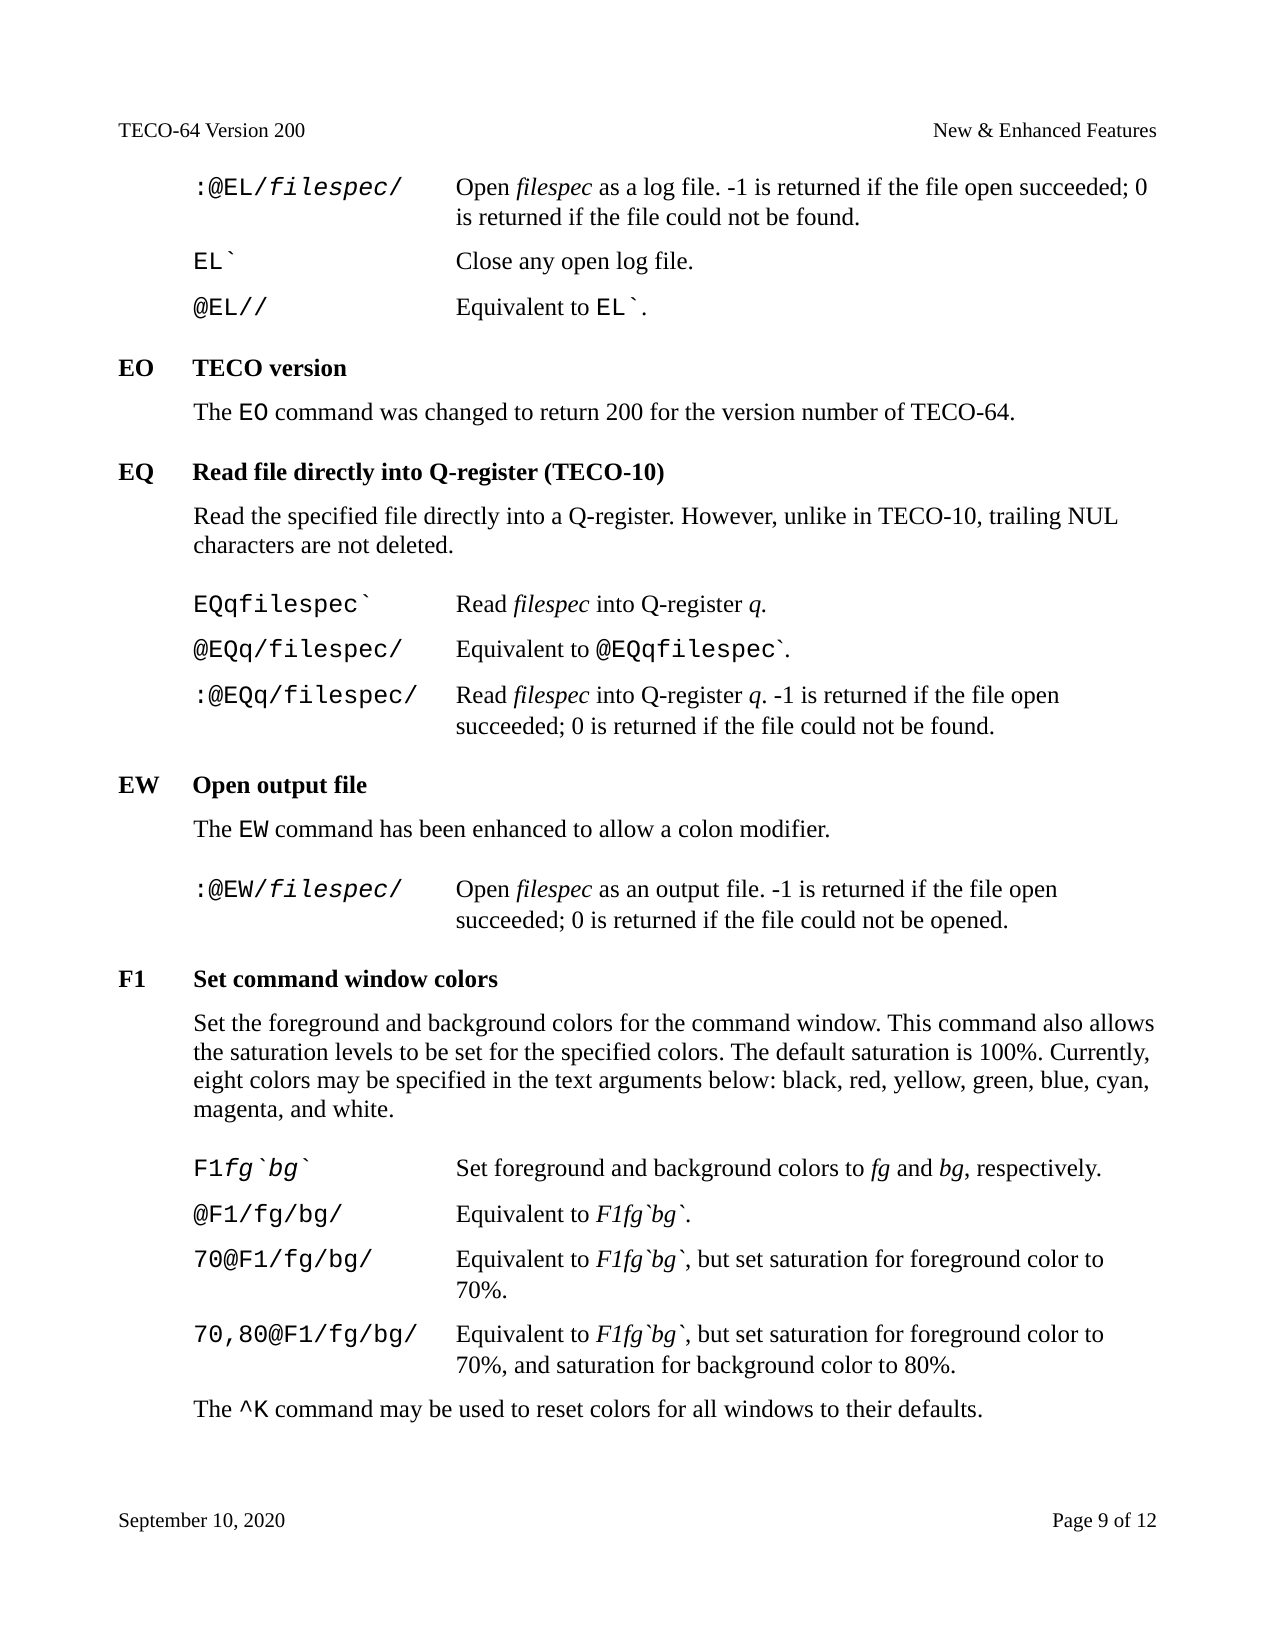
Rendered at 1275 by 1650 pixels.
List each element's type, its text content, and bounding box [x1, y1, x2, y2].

text :@EL/filespec/ Open filespec as a log file. -1 is returned if the file open succeeded; 0 is returned if the file could not be found. [193, 172, 1157, 231]
text F1fg`bg` Set foreground and background colors to fg and bg, respectively. [193, 1153, 1157, 1184]
text EQ Read file directly into Q-register (TECO-10) [118, 457, 1157, 486]
text @EL// Equivalent to EL`. [193, 292, 1157, 323]
text EW Open output file [118, 770, 1157, 799]
text @EQq/filespec/ Equivalent to @EQqfilespec`. [193, 634, 1157, 665]
text Read the specified file directly into a Q-register. However, unlike in TECO-10, trailing NUL characters are not deleted. [193, 501, 1157, 559]
text @F1/fg/bg/ Equivalent to F1fg`bg`. [193, 1199, 1157, 1229]
text The EO command was changed to return 200 for the version number of TECO-64. [193, 397, 1157, 427]
text :@EQq/filespec/ Read filespec into Q-register q. -1 is returned if the file open succeeded; 0 is returned if the file could not be found. [193, 680, 1157, 740]
text EL` Close any open log file. [193, 246, 1157, 277]
text F1 Set command window colors [118, 964, 1157, 993]
text The ^K command may be used to reset colors for all windows to their defaults. [193, 1394, 1157, 1424]
text :@EW/filespec/ Open filespec as an output file. -1 is returned if the file open succeeded; 0 is returned if the file could not be opened. [193, 874, 1157, 934]
text The EW command has been enhanced to allow a colon modifier. [193, 814, 1157, 844]
text EQqfilespec` Read filespec into Q-register q. [193, 589, 1157, 619]
text Set the foreground and background colors for the command window. This command also allows the saturation levels to be set for the specified colors. The default saturation is 100%. Currently, eight colors may be specified in the text arguments below: black, red, yellow, green, blue, cyan, magenta, and white. [193, 1008, 1157, 1123]
text 70@F1/fg/bg/ Equivalent to F1fg`bg`, but set saturation for foreground color to 70%. [193, 1244, 1157, 1304]
text 70,80@F1/fg/bg/ Equivalent to F1fg`bg`, but set saturation for foreground color to 70%, and saturation for background color to 80%. [193, 1319, 1157, 1379]
text EO TECO version [118, 353, 1157, 382]
